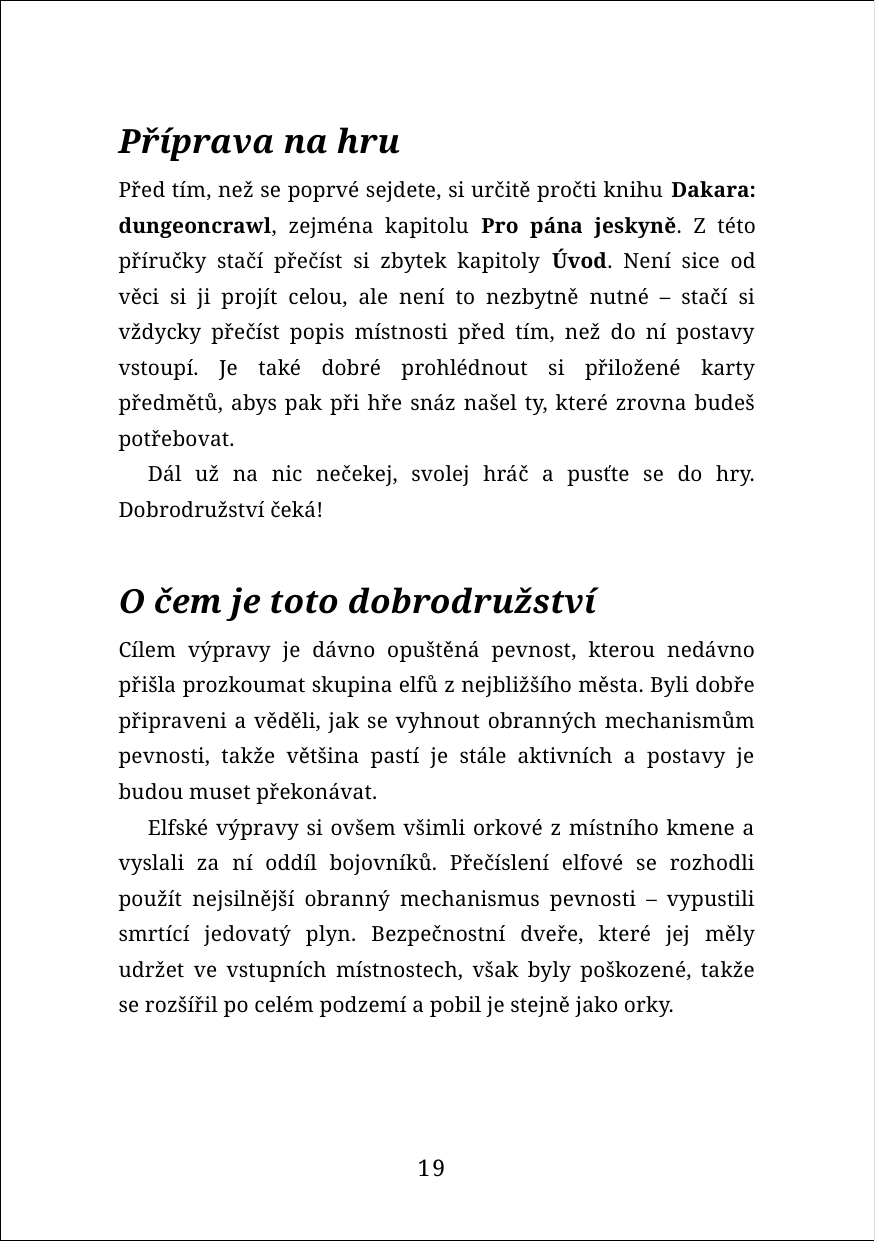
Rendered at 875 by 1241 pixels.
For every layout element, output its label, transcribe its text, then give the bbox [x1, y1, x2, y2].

text Cílem výpravy je dávno opuštěná pevnost, kterou nedávno přišla prozkoumat skupina elfů z nejbližšího města. Byli dobře připraveni a věděli, jak se vyhnout obranných mechanismům pevnosti, takže většina pastí je stále aktivních a postavy je budou muset překonávat. Elfské výpravy si ovšem všimli orkové z místního kmene a vyslali za ní oddíl bojovníků. Přečíslení elfové se rozhodli použít nejsilnější obranný mechanismus pevnosti – vypustili smrtící jedovatý plyn. Bezpečnostní dveře, které jej měly udržet ve vstupních místnostech, však byly poškozené, takže se rozšířil po celém podzemí a pobil je stejně jako orky. [118, 635, 756, 1019]
text Před tím, než se poprvé sejdete, si určitě pročti knihu Dakara: dungeoncrawl, zejména kapitolu Pro pána jeskyně. Z této příručky stačí přečíst si zbytek kapitoly Úvod. Není sice od věci si ji projít celou, ale není to nezbytně nutné – stačí si vždycky přečíst popis místnosti před tím, než do ní postavy vstoupí. Je také dobré prohlédnout si přiložené karty předmětů, abys pak při hře snáz našel ty, které zrovna budeš potřebovat. Dál už na nic nečekej, svolej hráč a pusťte se do hry. Dobrodružství čeká! [118, 175, 756, 523]
subtitle Příprava na hru [118, 118, 756, 164]
subtitle O čem je toto dobrodružství [118, 578, 756, 623]
